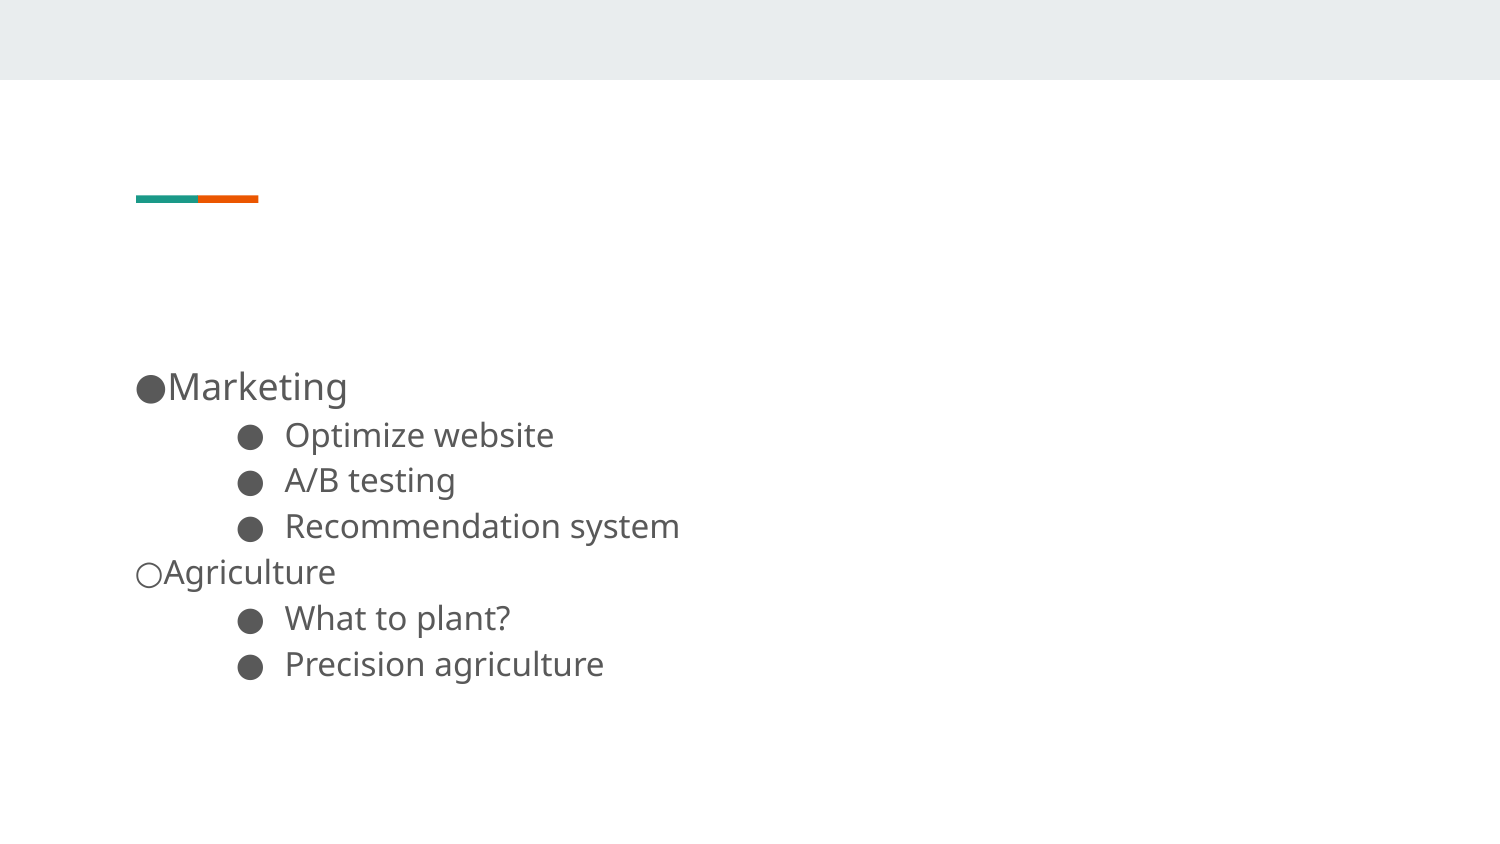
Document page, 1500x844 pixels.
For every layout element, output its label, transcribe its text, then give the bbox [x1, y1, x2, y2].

list Marketing Optimize website A/B testing Recommendation system Agriculture What to plant? Precision agriculture [119, 341, 1381, 712]
